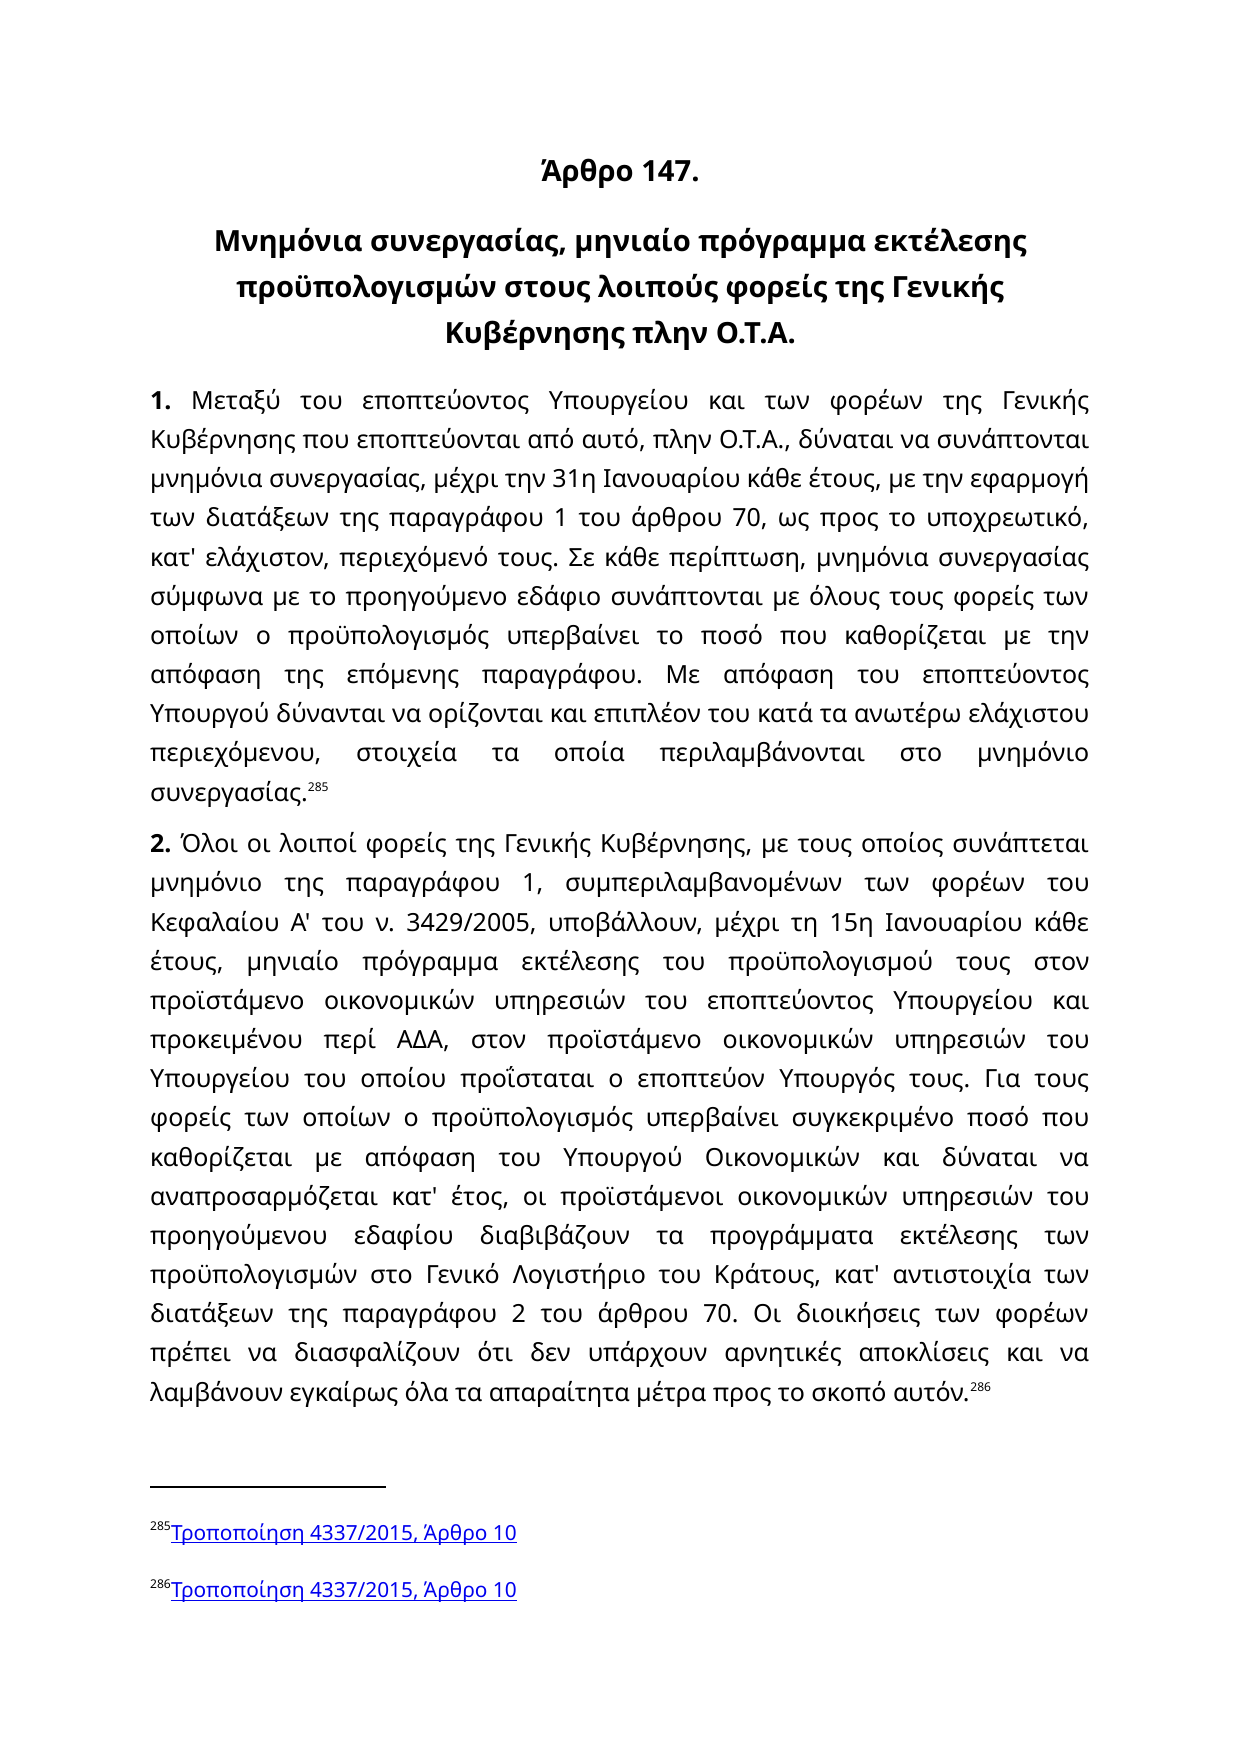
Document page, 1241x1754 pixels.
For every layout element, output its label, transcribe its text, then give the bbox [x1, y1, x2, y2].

text Τροποποίηση 4337/2015, Άρθρο 10 [150, 1518, 1090, 1546]
subtitle Άρθρο 147. [150, 150, 1090, 190]
text 2. Όλοι οι λοιποί φορείς της Γενικής Κυβέρνησης, με τους οποίος συνάπτεται μνημόνιο της παραγράφου 1, συμπεριλαμβανομένων των φορέων του Κεφαλαίου Α' του ν. 3429/2005, υποβάλλουν, μέχρι τη 15η Ιανουαρίου κάθε έτους, μηνιαίο πρόγραμμα εκτέλεσης του προϋπολογισμού τους στον προϊστάμενο οικονομικών υπηρεσιών του εποπτεύοντος Υπουργείου και προκειμένου περί ΑΔΑ, στον προϊστάμενο οικονομικών υπηρεσιών του Υπουργείου του οποίου προΐσταται ο εποπτεύον Υπουργός τους. Για τους φορείς των οποίων ο προϋπολογισμός υπερβαίνει συγκεκριμένο ποσό που καθορίζεται με απόφαση του Υπουργού Οικονομικών και δύναται να αναπροσαρμόζεται κατ' έτος, οι προϊστάμενοι οικονομικών υπηρεσιών του προηγούμενου εδαφίου διαβιβάζουν τα προγράμματα εκτέλεσης των προϋπολογισμών στο Γενικό Λογιστήριο του Κράτους, κατ' αντιστοιχία των διατάξεων της παραγράφου 2 του άρθρου 70. Οι διοικήσεις των φορέων πρέπει να διασφαλίζουν ότι δεν υπάρχουν αρνητικές αποκλίσεις και να λαμβάνουν εγκαίρως όλα τα απαραίτητα μέτρα προς το σκοπό αυτόν. [150, 826, 1090, 1408]
subtitle Μνημόνια συνεργασίας, μηνιαίο πρόγραμμα εκτέλεσης προϋπολογισμών στους λοιπούς φορείς της Γενικής Κυβέρνησης πλην Ο.Τ.Α. [150, 221, 1090, 352]
text Τροποποίηση 4337/2015, Άρθρο 10 [150, 1576, 1090, 1604]
text 1. Μεταξύ του εποπτεύοντος Υπουργείου και των φορέων της Γενικής Κυβέρνησης που εποπτεύονται από αυτό, πλην Ο.Τ.Α., δύναται να συνάπτονται μνημόνια συνεργασίας, μέχρι την 31η Ιανουαρίου κάθε έτους, με την εφαρμογή των διατάξεων της παραγράφου 1 του άρθρου 70, ως προς το υποχρεωτικό, κατ' ελάχιστον, περιεχόμενό τους. Σε κάθε περίπτωση, μνημόνια συνεργασίας σύμφωνα με το προηγούμενο εδάφιο συνάπτονται με όλους τους φορείς των οποίων ο προϋπολογισμός υπερβαίνει το ποσό που καθορίζεται με την απόφαση της επόμενης παραγράφου. Με απόφαση του εποπτεύοντος Υπουργού δύνανται να ορίζονται και επιπλέον του κατά τα ανωτέρω ελάχιστου περιεχόμενου, στοιχεία τα οποία περιλαμβάνονται στο μνημόνιο συνεργασίας. [150, 382, 1090, 808]
